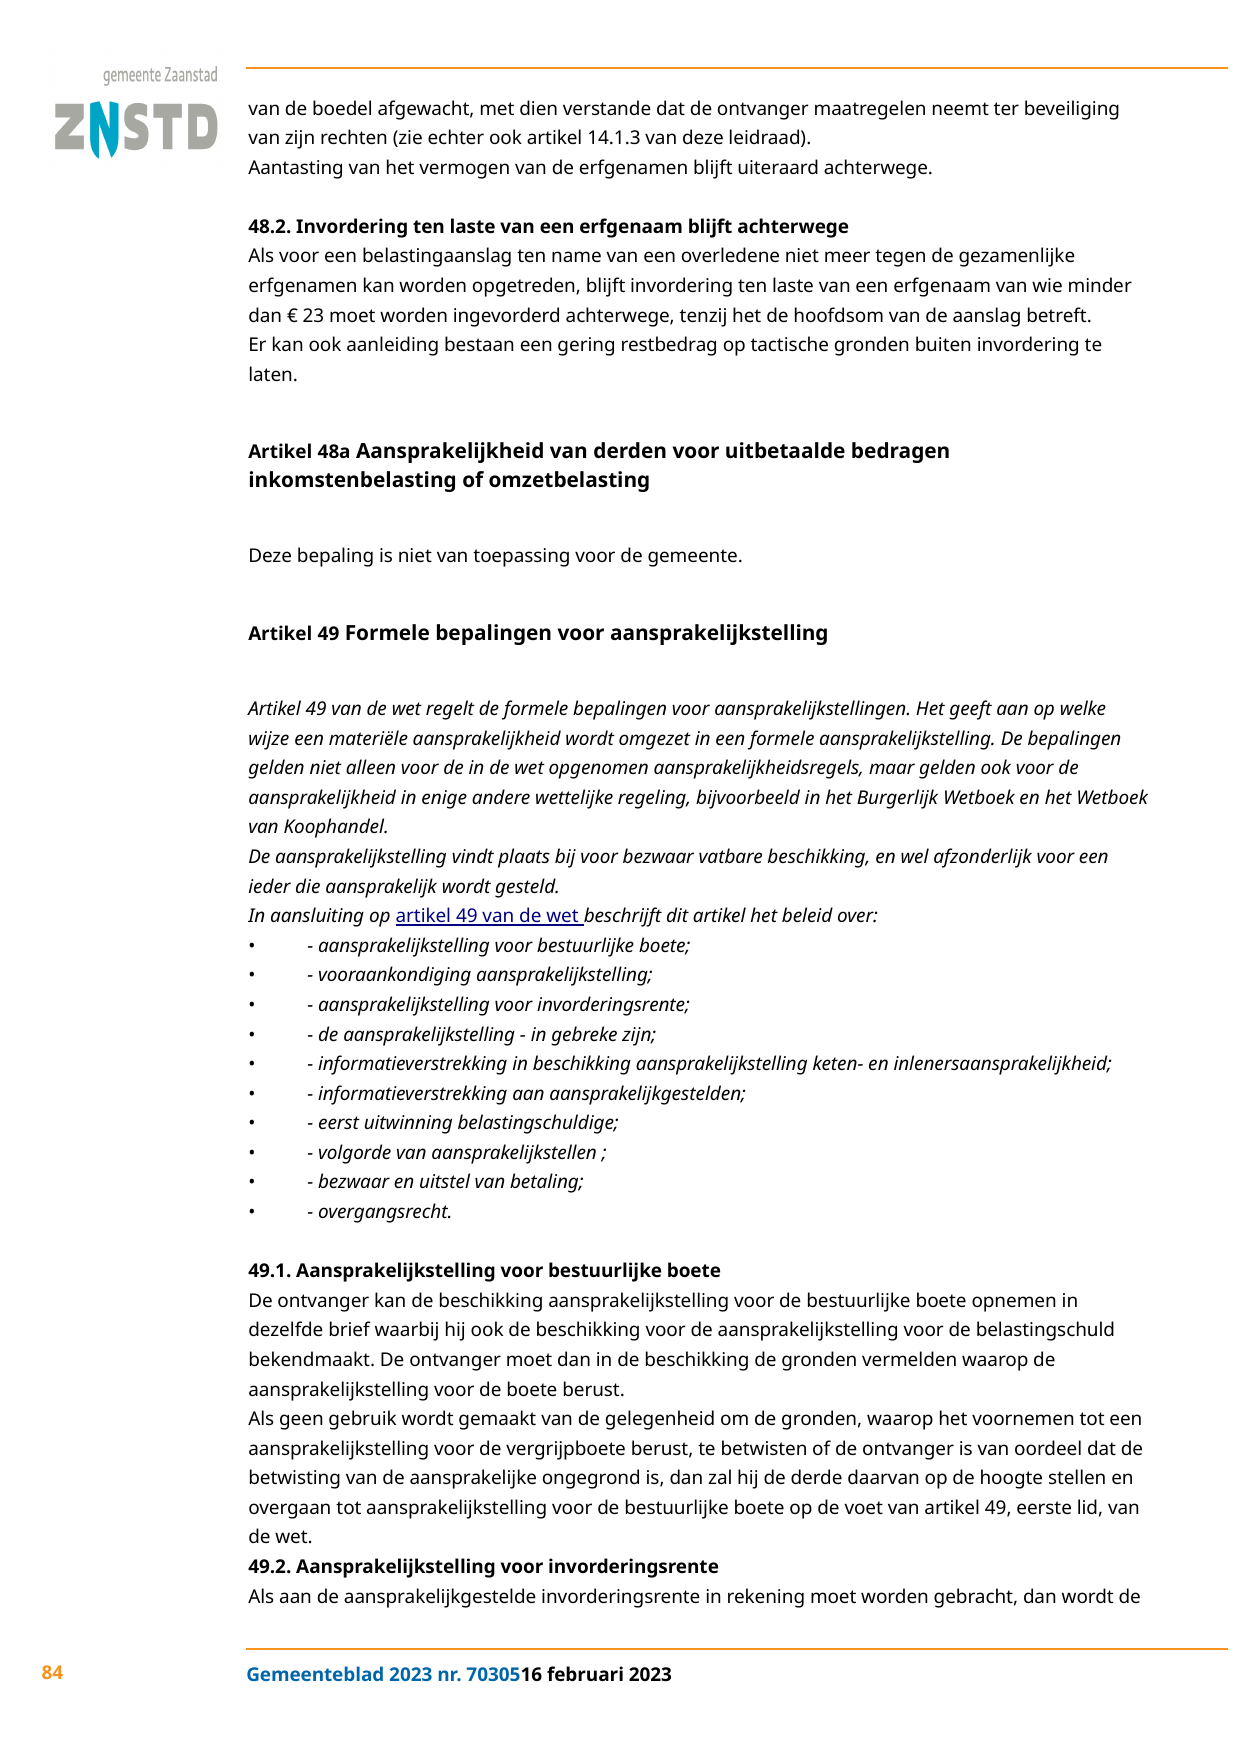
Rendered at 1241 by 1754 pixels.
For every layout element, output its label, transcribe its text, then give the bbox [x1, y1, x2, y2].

list - volgorde van aansprakelijkstellen ; [248, 1139, 1152, 1165]
text 48.2. Invordering ten laste van een erfgenaam blijft achterwege [248, 213, 1152, 239]
text Als geen gebruik wordt gemaakt van de gelegenheid om de gronden, waarop het voornemen tot een aansprakelijkstelling voor de vergrijpboete berust, te betwisten of de ontvanger is van oordeel dat de betwisting van de aansprakelijke ongegrond is, dan zal hij de derde daarvan op de hoogte stellen en overgaan tot aansprakelijkstelling voor de bestuurlijke boete op de voet van artikel 49, eerste lid, van de wet. [248, 1405, 1152, 1549]
text Als aan de aansprakelijkgestelde invorderingsrente in rekening moet worden gebracht, dan wordt de [248, 1583, 1152, 1608]
list - eerst uitwinning belastingschuldige; [248, 1109, 1152, 1135]
text 49.1. Aansprakelijkstelling voor bestuurlijke boete [248, 1257, 1152, 1283]
text Deze bepaling is niet van toepassing voor de gemeente. [248, 542, 1152, 568]
text 49.2. Aansprakelijkstelling voor invorderingsrente [248, 1553, 1152, 1579]
picture [41, 47, 231, 172]
text Als voor een belastingaanslag ten name van een overledene niet meer tegen de gezamenlijke erfgenamen kan worden opgetreden, blijft invordering ten laste van een erfgenaam van wie minder dan € 23 moet worden ingevorderd achterwege, tenzij het de hoofdsom van de aanslag betreft. [248, 243, 1152, 328]
list - overgangsrecht. [248, 1198, 1152, 1224]
text Artikel 48a Aansprakelijkheid van derden voor uitbetaalde bedragen inkomstenbelasting of omzetbelasting [248, 436, 1152, 493]
text Er kan ook aanleiding bestaan een gering restbedrag op tactische gronden buiten invordering te laten. [248, 331, 1152, 387]
list - informatieverstrekking in beschikking aansprakelijkstelling keten- en inlenersaansprakelijkheid; [248, 1050, 1152, 1076]
text Artikel 49 Formele bepalingen voor aansprakelijkstelling [248, 618, 1152, 646]
list - vooraankondiging aansprakelijkstelling; [248, 962, 1152, 987]
text De ontvanger kan de beschikking aansprakelijkstelling voor de bestuurlijke boete opnemen in dezelfde brief waarbij hij ook de beschikking voor de aansprakelijkstelling voor de belastingschuld bekendmaakt. De ontvanger moet dan in de beschikking de gronden vermelden waarop de aansprakelijkstelling voor de boete berust. [248, 1287, 1152, 1401]
list - de aansprakelijkstelling - in gebreke zijn; [248, 1021, 1152, 1046]
list - informatieverstrekking aan aansprakelijkgestelden; [248, 1080, 1152, 1106]
list - aansprakelijkstelling voor invorderingsrente; [248, 991, 1152, 1017]
text De aansprakelijkstelling vindt plaats bij voor bezwaar vatbare beschikking, en wel afzonderlijk voor een ieder die aansprakelijk wordt gesteld. [248, 843, 1152, 898]
list - aansprakelijkstelling voor bestuurlijke boete; [248, 932, 1152, 958]
list - bezwaar en uitstel van betaling; [248, 1169, 1152, 1194]
text In aansluiting op artikel 49 van de wet beschrijft dit artikel het beleid over: [248, 902, 1152, 928]
text Aantasting van het vermogen van de erfgenamen blijft uiteraard achterwege. [248, 154, 1152, 180]
text Artikel 49 van de wet regelt de formele bepalingen voor aansprakelijkstellingen. Het geeft aan op welke wijze een materiële aansprakelijkheid wordt omgezet in een formele aansprakelijkstelling. De bepalingen gelden niet alleen voor de in de wet opgenomen aansprakelijkheidsregels, maar gelden ook voor de aansprakelijkheid in enige andere wettelijke regeling, bijvoorbeeld in het Burgerlijk Wetboek en het Wetboek van Koophandel. [248, 695, 1152, 839]
text van de boedel afgewacht, met dien verstande dat de ontvanger maatregelen neemt ter beveiliging van zijn rechten (zie echter ook artikel 14.1.3 van deze leidraad). [248, 95, 1152, 150]
